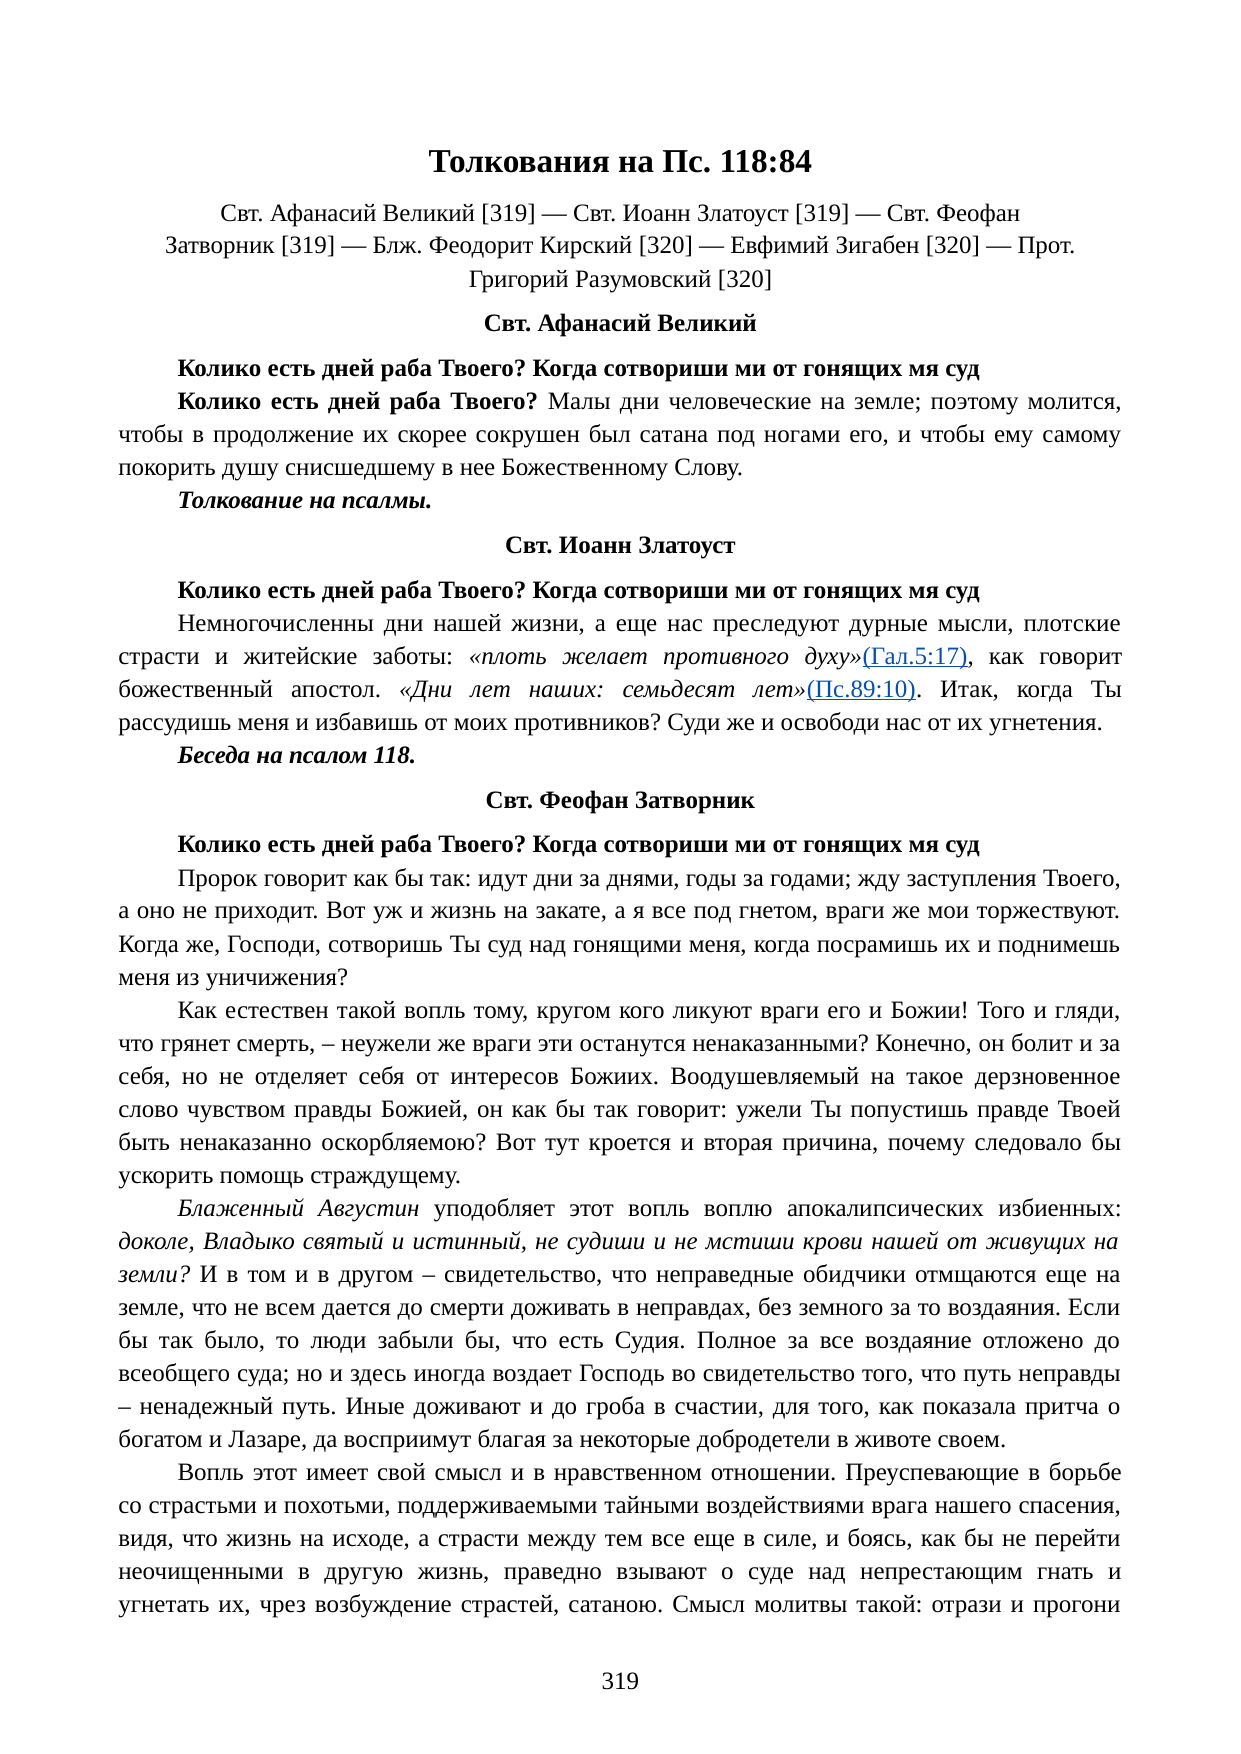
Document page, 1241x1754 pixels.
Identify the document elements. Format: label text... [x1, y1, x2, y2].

subtitle Свт. Феофан Затворник [118, 785, 1122, 813]
text Пророк говорит как бы так: идут дни за днями, годы за годами; жду заступления Твоего, а оно не приходит. Вот уж и жизнь на закате, а я все под гнетом, враги же мои торжествуют. Когда же, Господи, сотворишь Ты суд над гонящими меня, когда посрамишь их и поднимешь меня из уничижения? [118, 863, 1122, 990]
subtitle Свт. Иоанн Златоуст [118, 530, 1122, 559]
text Блаженный Августин уподобляет этот вопль воплю апокалипсических избиенных: доколе, Владыко святый и истинный, не судиши и не мстиши крови нашей от живущих на земли? И в том и в другом – свидетельство, что неправедные обидчики отмщаются еще на земле, что не всем дается до смерти доживать в неправдах, без земного за то воздаяния. Если бы так было, то люди забыли бы, что есть Судия. Полное за все воздаяние отложено до всеобщего суда; но и здесь иногда воздает Господь во свидетельство того, что путь неправды – ненадежный путь. Иные доживают и до гроба в счастии, для того, как показала притча о богатом и Лазаре, да восприимут благая за некоторые добродетели в животе своем. [118, 1193, 1122, 1453]
text Колико есть дней раба Твоего? Когда сотвориши ми от гонящих мя суд [118, 575, 1122, 604]
text Свт. Афанасий Великий [319] — Свт. Иоанн Златоуст [319] — Свт. Феофан Затворник [319] — Блж. Феодорит Кирский [320] — Евфимий Зигабен [320] — Прот. Григорий Разумовский [320] [118, 198, 1122, 292]
subtitle Свт. Афанасий Великий [118, 308, 1122, 337]
text Беседа на псалом 118. [118, 740, 1122, 769]
text Как естествен такой вопль тому, кругом кого ликуют враги его и Божии! Того и гляди, что грянет смерть, – неужели же враги эти останутся ненаказанными? Конечно, он болит и за себя, но не отделяет себя от интересов Божиих. Воодушевляемый на такое дерзновенное слово чувством правды Божией, он как бы так говорит: ужели Ты попустишь правде Твоей быть ненаказанно оскорбляемою? Вот тут кроется и вторая причина, почему следовало бы ускорить помощь страждущему. [118, 995, 1122, 1188]
subtitle Толкования на Пс. 118:84 [118, 142, 1122, 180]
text Толкование на псалмы. [118, 485, 1122, 514]
text Колико есть дней раба Твоего? Когда сотвориши ми от гонящих мя суд [118, 353, 1122, 382]
text Немногочисленны дни нашей жизни, а еще нас преследуют дурные мысли, плотские стра­сти и житейские заботы: «плоть желает противного духу»(Гал.5:17), как говорит божественный апостол. «Дни лет наших: семьдесят лет»(Пс.89:10). Итак, когда Ты рассудишь меня и избавишь от моих противников? Суди же и освободи нас от их угнетения. [118, 608, 1122, 736]
text Колико есть дней раба Твоего? Малы дни человеческие на земле; поэтому молится, чтобы в продолжение их скорее сокрушен был сатана под ногами его, и чтобы ему самому покорить душу снисшедшему в нее Божественному Слову. [118, 386, 1122, 481]
text Колико есть дней раба Твоего? Когда сотвориши ми от гонящих мя суд [118, 829, 1122, 858]
text Вопль этот имеет свой смысл и в нравственном отношении. Преуспевающие в борьбе со страстьми и похотьми, поддерживаемыми тайными воздействиями врага нашего спасения, видя, что жизнь на исходе, а страсти между тем все еще в силе, и боясь, как бы не перейти неочищенными в другую жизнь, праведно взывают о суде над непрестающим гнать и угнетать их, чрез возбуждение страстей, сатаною. Смысл молитвы такой: отрази и прогони [118, 1457, 1122, 1618]
